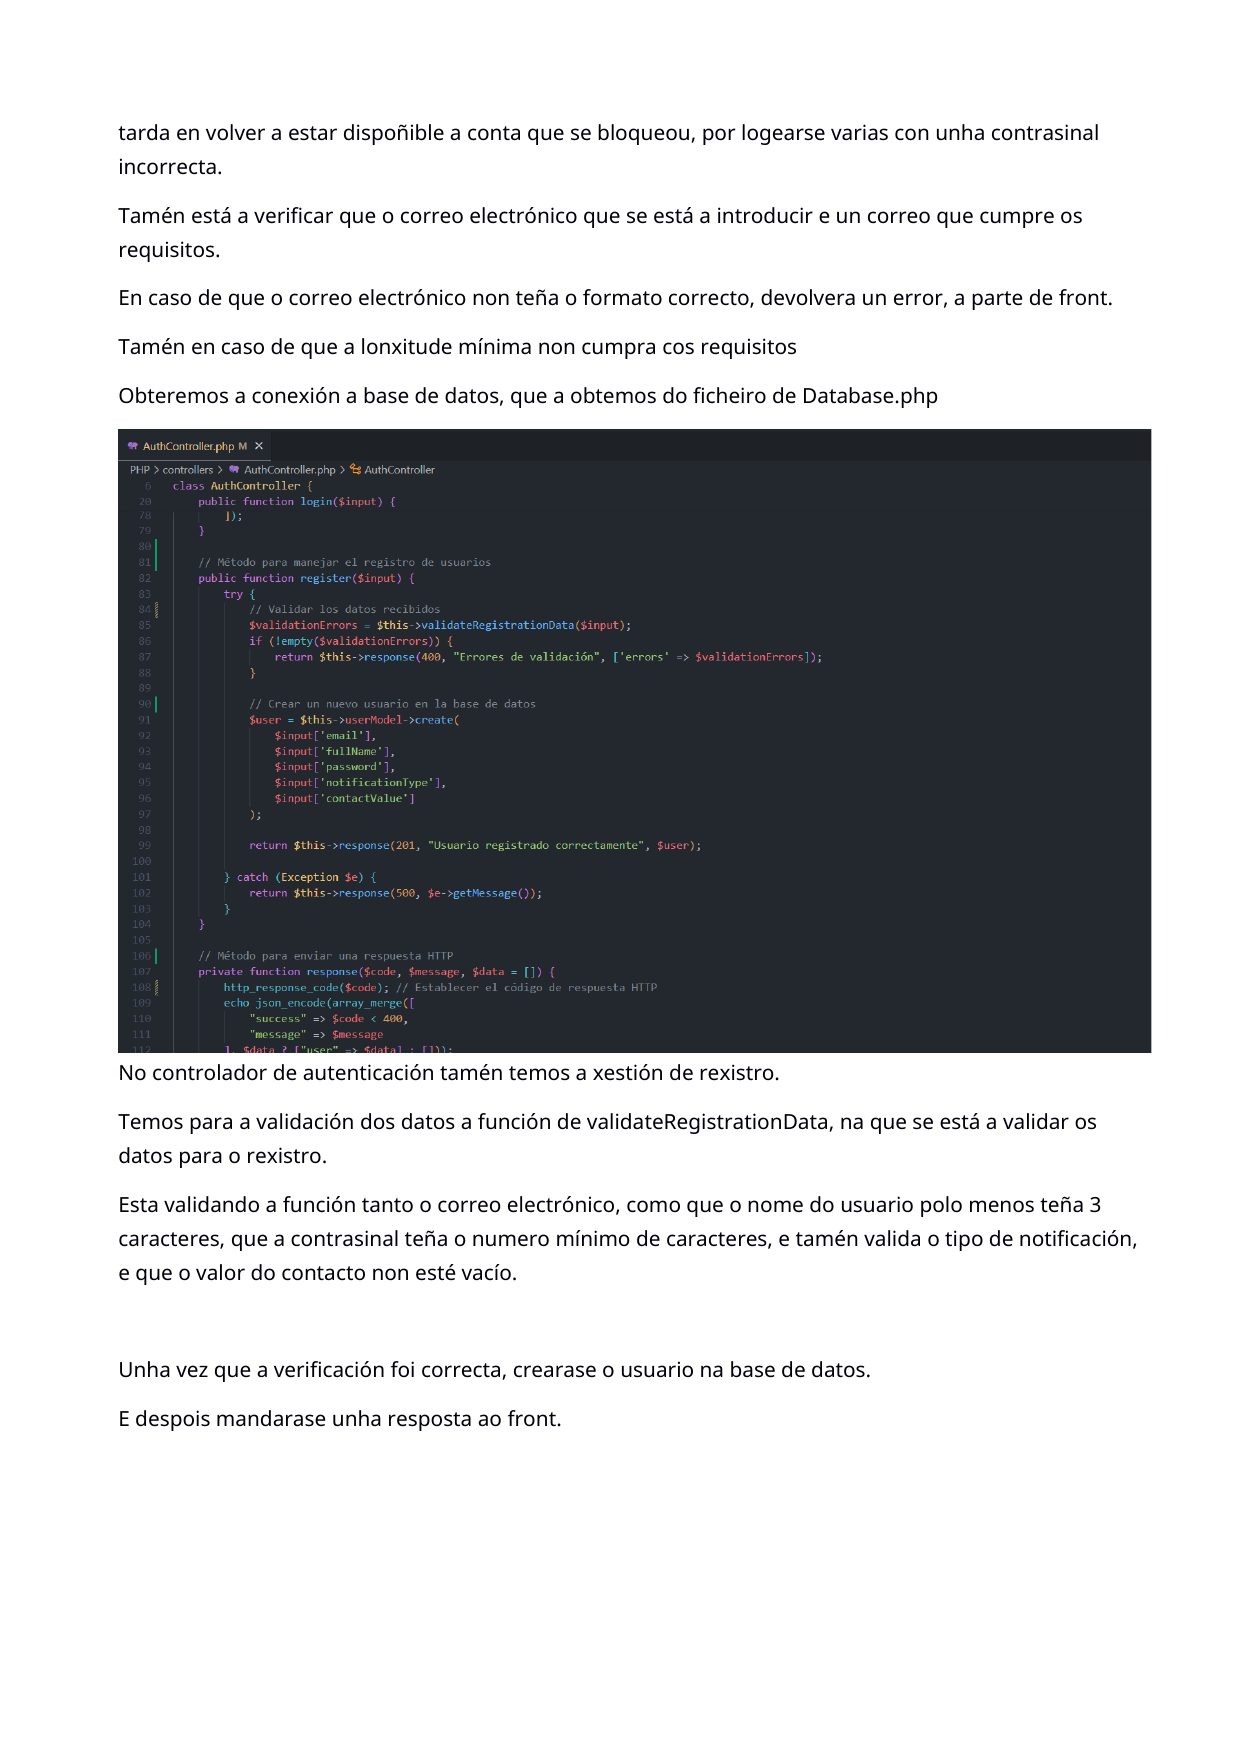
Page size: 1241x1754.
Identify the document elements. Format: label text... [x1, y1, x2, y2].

text tarda en volver a estar dispoñible a conta que se bloqueou, por logearse varias con unha contrasinal incorrecta. [118, 118, 1152, 181]
text Obteremos a conexión a base de datos, que a obtemos do ficheiro de Database.php [118, 381, 1152, 409]
text Esta validando a función tanto o correo electrónico, como que o nome do usuario polo menos teña 3 caracteres, que a contrasinal teña o numero mínimo de caracteres, e tamén valida o tipo de notificación, e que o valor do contacto non esté vacío. [118, 1190, 1152, 1286]
text En caso de que o correo electrónico non teña o formato correcto, devolvera un error, a parte de front. [118, 283, 1152, 312]
text Unha vez que a verificación foi correcta, crearase o usuario na base de datos. [118, 1355, 1152, 1383]
picture [118, 429, 1152, 1053]
text Tamén en caso de que a lonxitude mínima non cumpra cos requisitos [118, 332, 1152, 361]
text No controlador de autenticación tamén temos a xestión de rexistro. [118, 1053, 1152, 1087]
text E despois mandarase unha resposta ao front. [118, 1404, 1152, 1432]
text Temos para a validación dos datos a función de validateRegistrationData, na que se está a validar os datos para o rexistro. [118, 1107, 1152, 1169]
text Tamén está a verificar que o correo electrónico que se está a introducir e un correo que cumpre os requisitos. [118, 201, 1152, 263]
